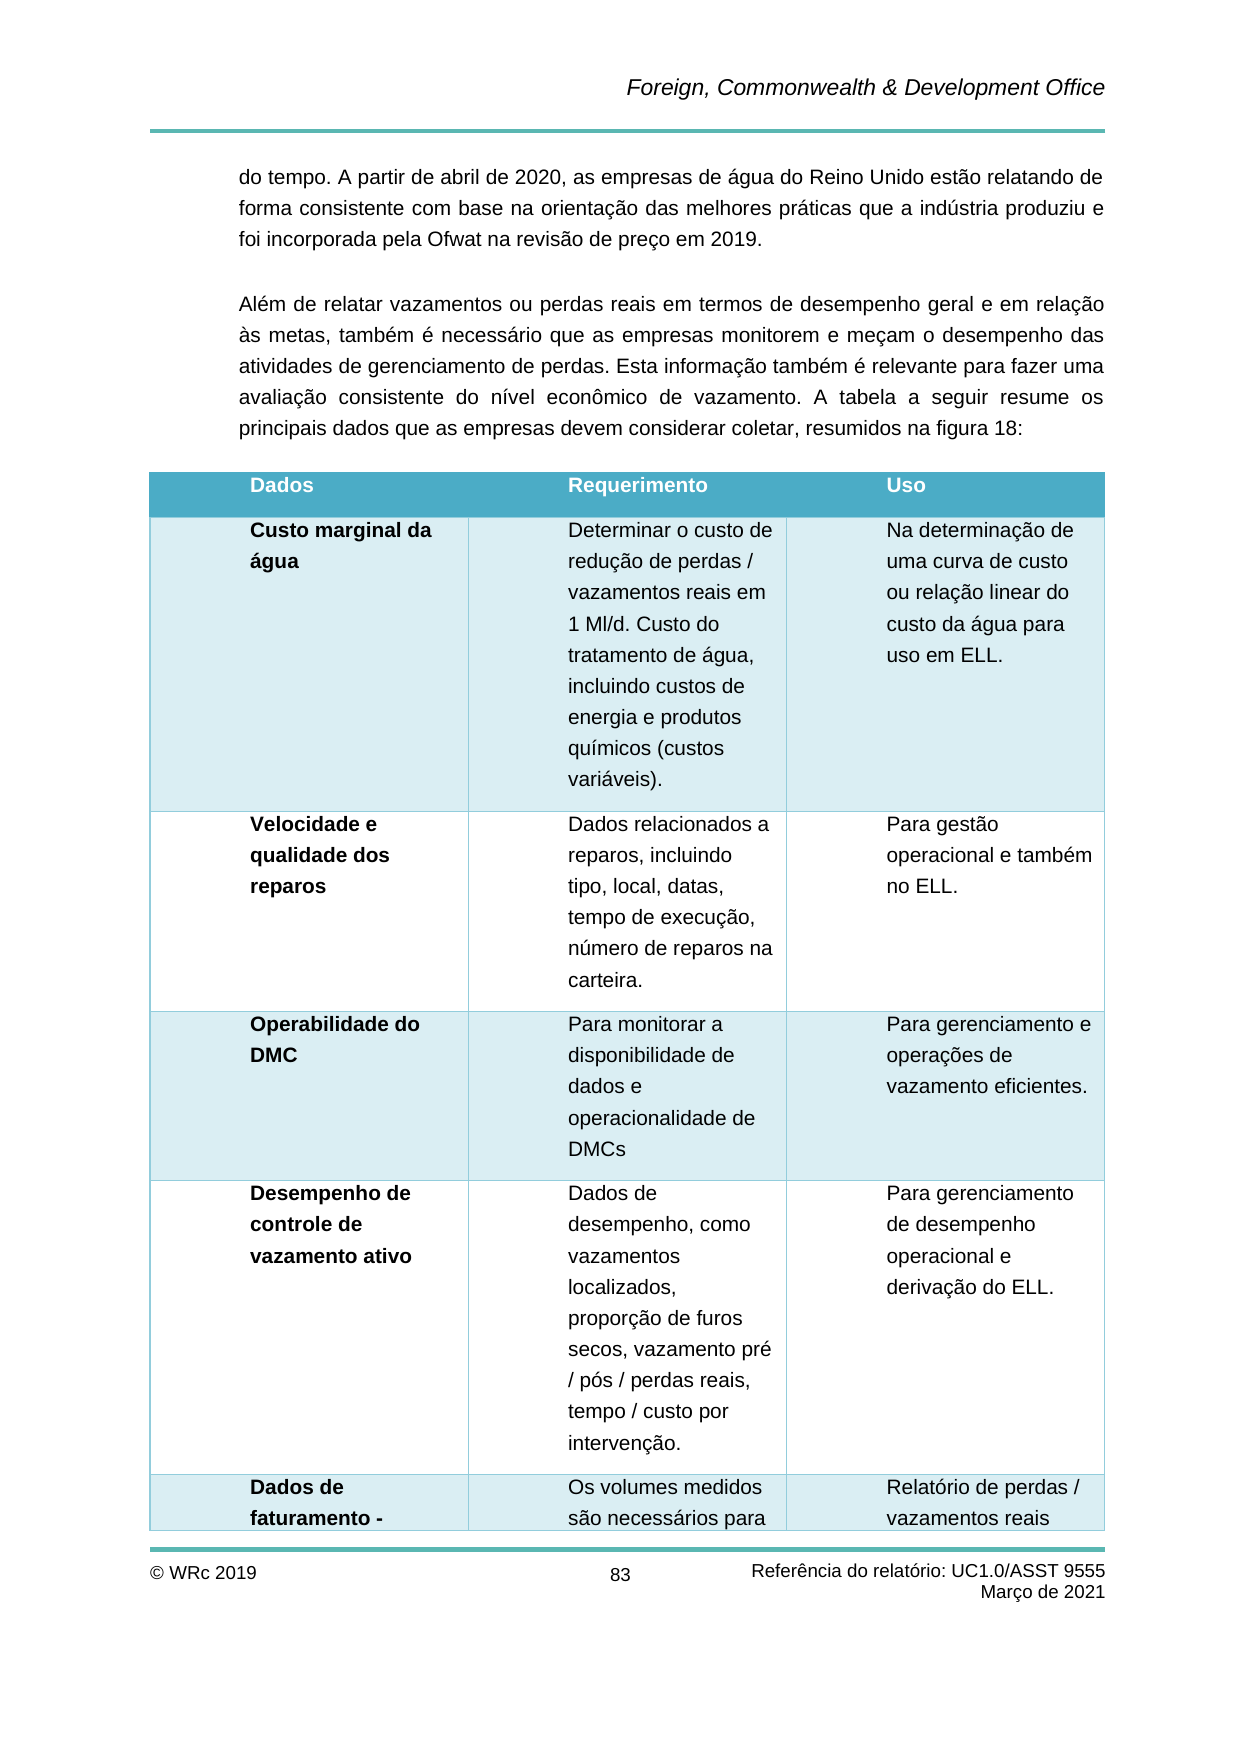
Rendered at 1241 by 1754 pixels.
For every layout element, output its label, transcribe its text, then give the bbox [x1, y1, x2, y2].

table_cell Relatório de perdas / vazamentos reais [787, 1475, 1104, 1530]
table_cell Para gerenciamento de desempenho operacional e derivação do ELL. [787, 1181, 1104, 1474]
table_cell Os volumes medidos são necessários para [469, 1475, 786, 1530]
table_cell Dados de faturamento [151, 1475, 468, 1530]
table_cell Custo marginal da água [151, 518, 468, 811]
table_cell Dados de desempenho, como vazamentos localizados, proporção de furos secos, vazamento pré / pós / perdas reais, tempo / custo por intervenção. [469, 1181, 786, 1474]
table_header Requerimento [468, 473, 787, 517]
text do tempo. A partir de abril de 2020, as empresas de água do Reino Unido estão relatando de forma consistente com base na orientação das melhores práticas que a indústria produziu e foi incorporada pela Ofwat na revisão de preço em 2019. [239, 165, 1105, 251]
table_cell Para monitorar a disponibilidade de dados e operacionalidade de DMCs [469, 1012, 786, 1180]
table_cell Para gestão operacional e também no ELL. [787, 812, 1104, 1011]
table_header Dados [151, 473, 468, 517]
table_cell Velocidade e qualidade dos reparos [151, 812, 468, 1011]
table_cell Dados relacionados a reparos, incluindo tipo, local, datas, tempo de execução, número de reparos na carteira. [469, 812, 786, 1011]
table_cell Para gerenciamento e operações de vazamento eficientes. [787, 1012, 1104, 1180]
table_header Uso [787, 473, 1104, 517]
text Além de relatar vazamentos ou perdas reais em termos de desempenho geral e em relação às metas, também é necessário que as empresas monitorem e meçam o desempenho das atividades de gerenciamento de perdas. Esta informação também é relevante para fazer uma avaliação consistente do nível econômico de vazamento. A tabela a seguir resume os principais dados que as empresas devem considerar coletar, resumidos na figura 18: [239, 292, 1105, 440]
table_cell Na determinação de uma curva de custo ou relação linear do custo da água para uso em ELL. [787, 518, 1104, 811]
table_cell Operabilidade do DMC [151, 1012, 468, 1180]
table_cell Determinar o custo de redução de perdas / vazamentos reais em 1 Ml/d. Custo do tratamento de água, incluindo custos de energia e produtos químicos (custos variáveis). [469, 518, 786, 811]
table_cell Desempenho de controle de vazamento ativo [151, 1181, 468, 1474]
